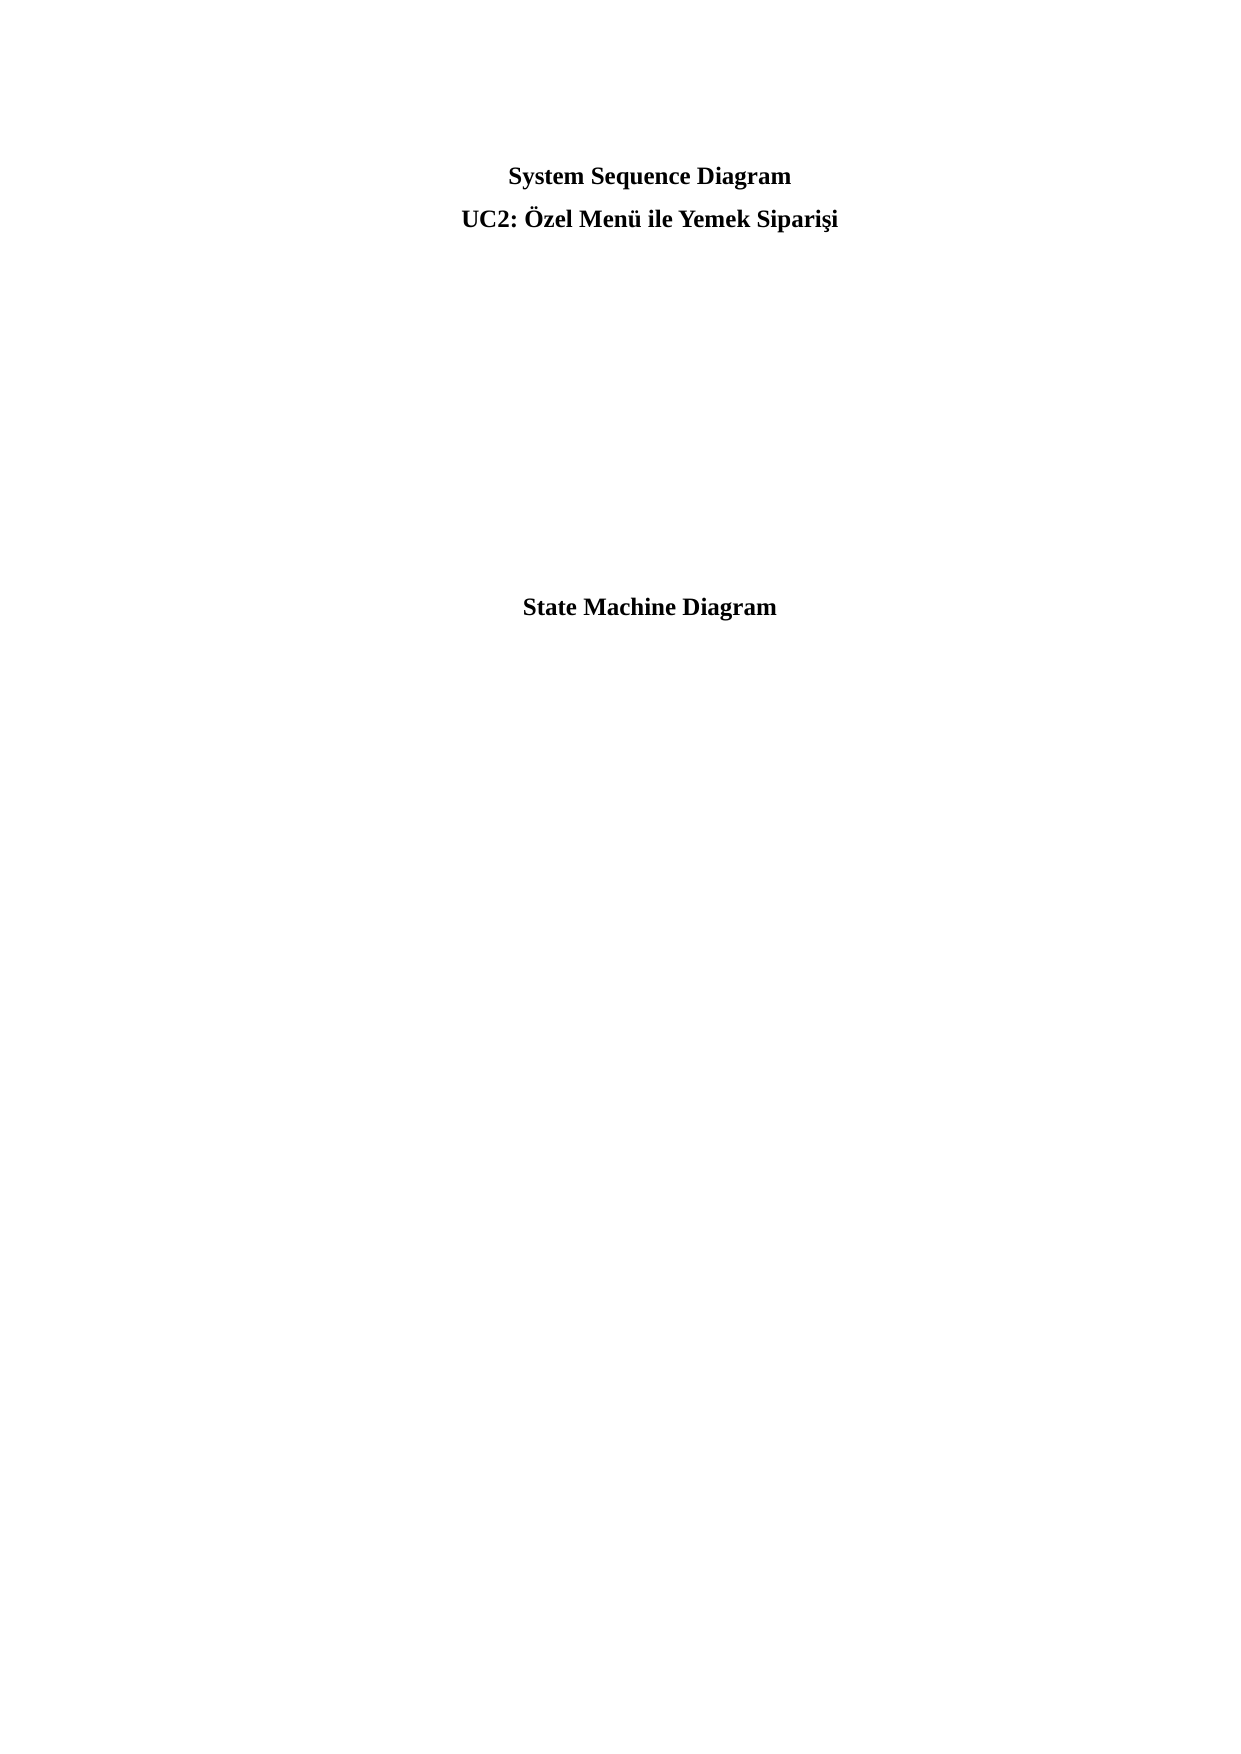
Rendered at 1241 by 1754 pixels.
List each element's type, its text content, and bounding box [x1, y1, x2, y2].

text UC2: Özel Menü ile Yemek Siparişi [118, 204, 1122, 233]
text System Sequence Diagram [118, 161, 1122, 190]
text State Machine Diagram [118, 592, 1122, 621]
